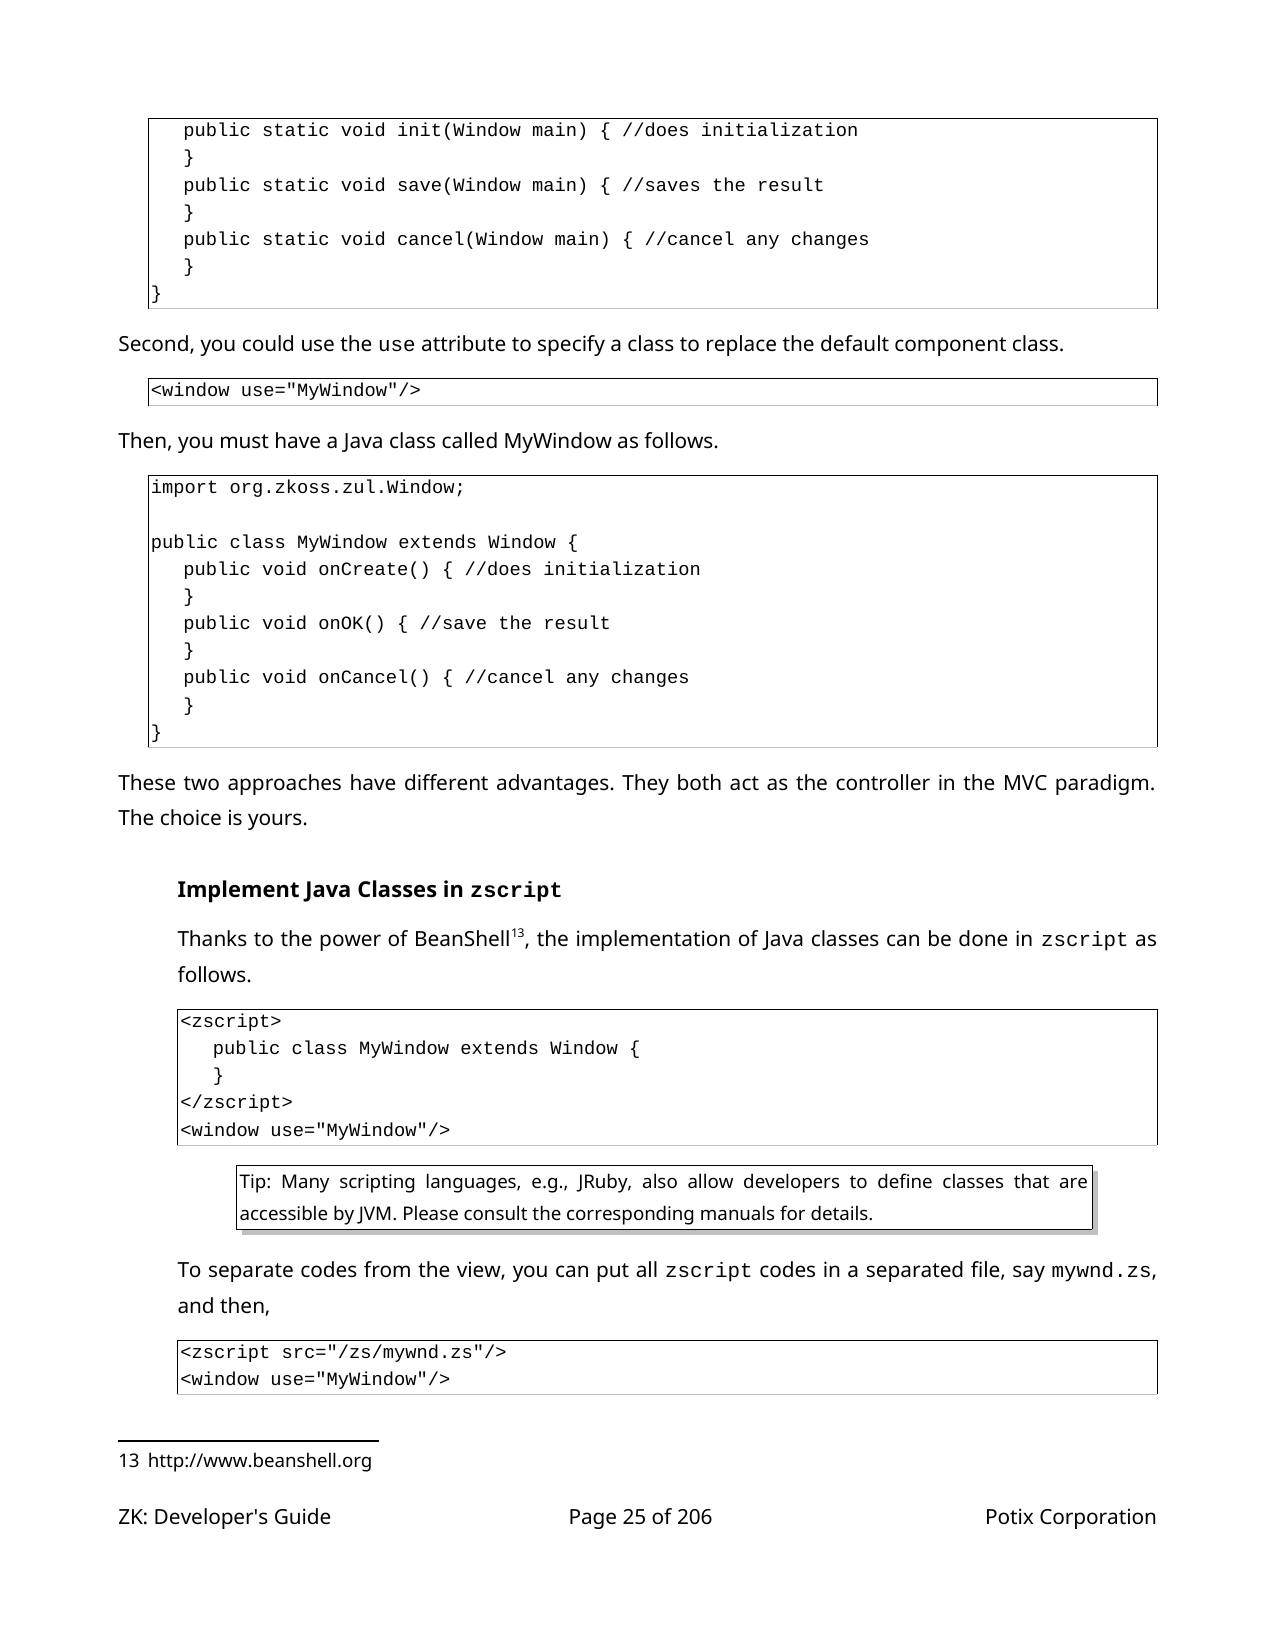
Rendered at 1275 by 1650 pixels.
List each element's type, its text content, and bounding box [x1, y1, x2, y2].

text } [149, 281, 1157, 308]
text public void onCreate() { //does initialization [149, 557, 1157, 581]
text public void onCancel() { //cancel any changes [149, 665, 1157, 690]
text To separate codes from the view, you can put all zscript codes in a separated file, say mywnd.zs, and then, [177, 1255, 1157, 1319]
text <window use="MyWindow"/> [178, 1117, 1157, 1145]
text } [149, 638, 1157, 662]
text } [149, 254, 1157, 278]
text } [149, 145, 1157, 169]
text These two approaches have different advantages. They both act as the controller in the MVC paradigm. The choice is yours. [118, 768, 1157, 831]
subtitle Implement Java Classes in zscript [177, 874, 1157, 904]
text } [149, 693, 1157, 717]
text } [178, 1063, 1157, 1087]
text <zscript src="/zs/mywnd.zs"/> [178, 1341, 1157, 1364]
text public void onOK() { //save the result [149, 611, 1157, 635]
text public static void cancel(Window main) { //cancel any changes [149, 227, 1157, 251]
text <window use="MyWindow"/> [149, 379, 1157, 405]
text } [149, 200, 1157, 224]
text Second, you could use the use attribute to specify a class to replace the default component class. [118, 329, 1157, 358]
text <zscript> [178, 1010, 1157, 1033]
text <window use="MyWindow"/> [178, 1367, 1157, 1394]
text Tip: Many scripting languages, e.g., JRuby, also allow developers to define classes that are accessible by JVM. Please consult the corresponding manuals for details. [237, 1166, 1092, 1229]
text } [149, 720, 1157, 747]
text </zscript> [178, 1090, 1157, 1114]
text public class MyWindow extends Window { [178, 1036, 1157, 1060]
text http://www.beanshell.org [118, 1447, 1157, 1473]
text } [149, 584, 1157, 608]
text public static void init(Window main) { //does initialization [149, 119, 1157, 142]
text Then, you must have a Java class called MyWindow as follows. [118, 426, 1157, 454]
text Thanks to the power of BeanShell, the implementation of Java classes can be done in zscript as follows. [177, 924, 1157, 988]
text public static void save(Window main) { //saves the result [149, 172, 1157, 197]
text public class MyWindow extends Window { [149, 529, 1157, 554]
text import org.zkoss.zul.Window; [149, 476, 1157, 499]
